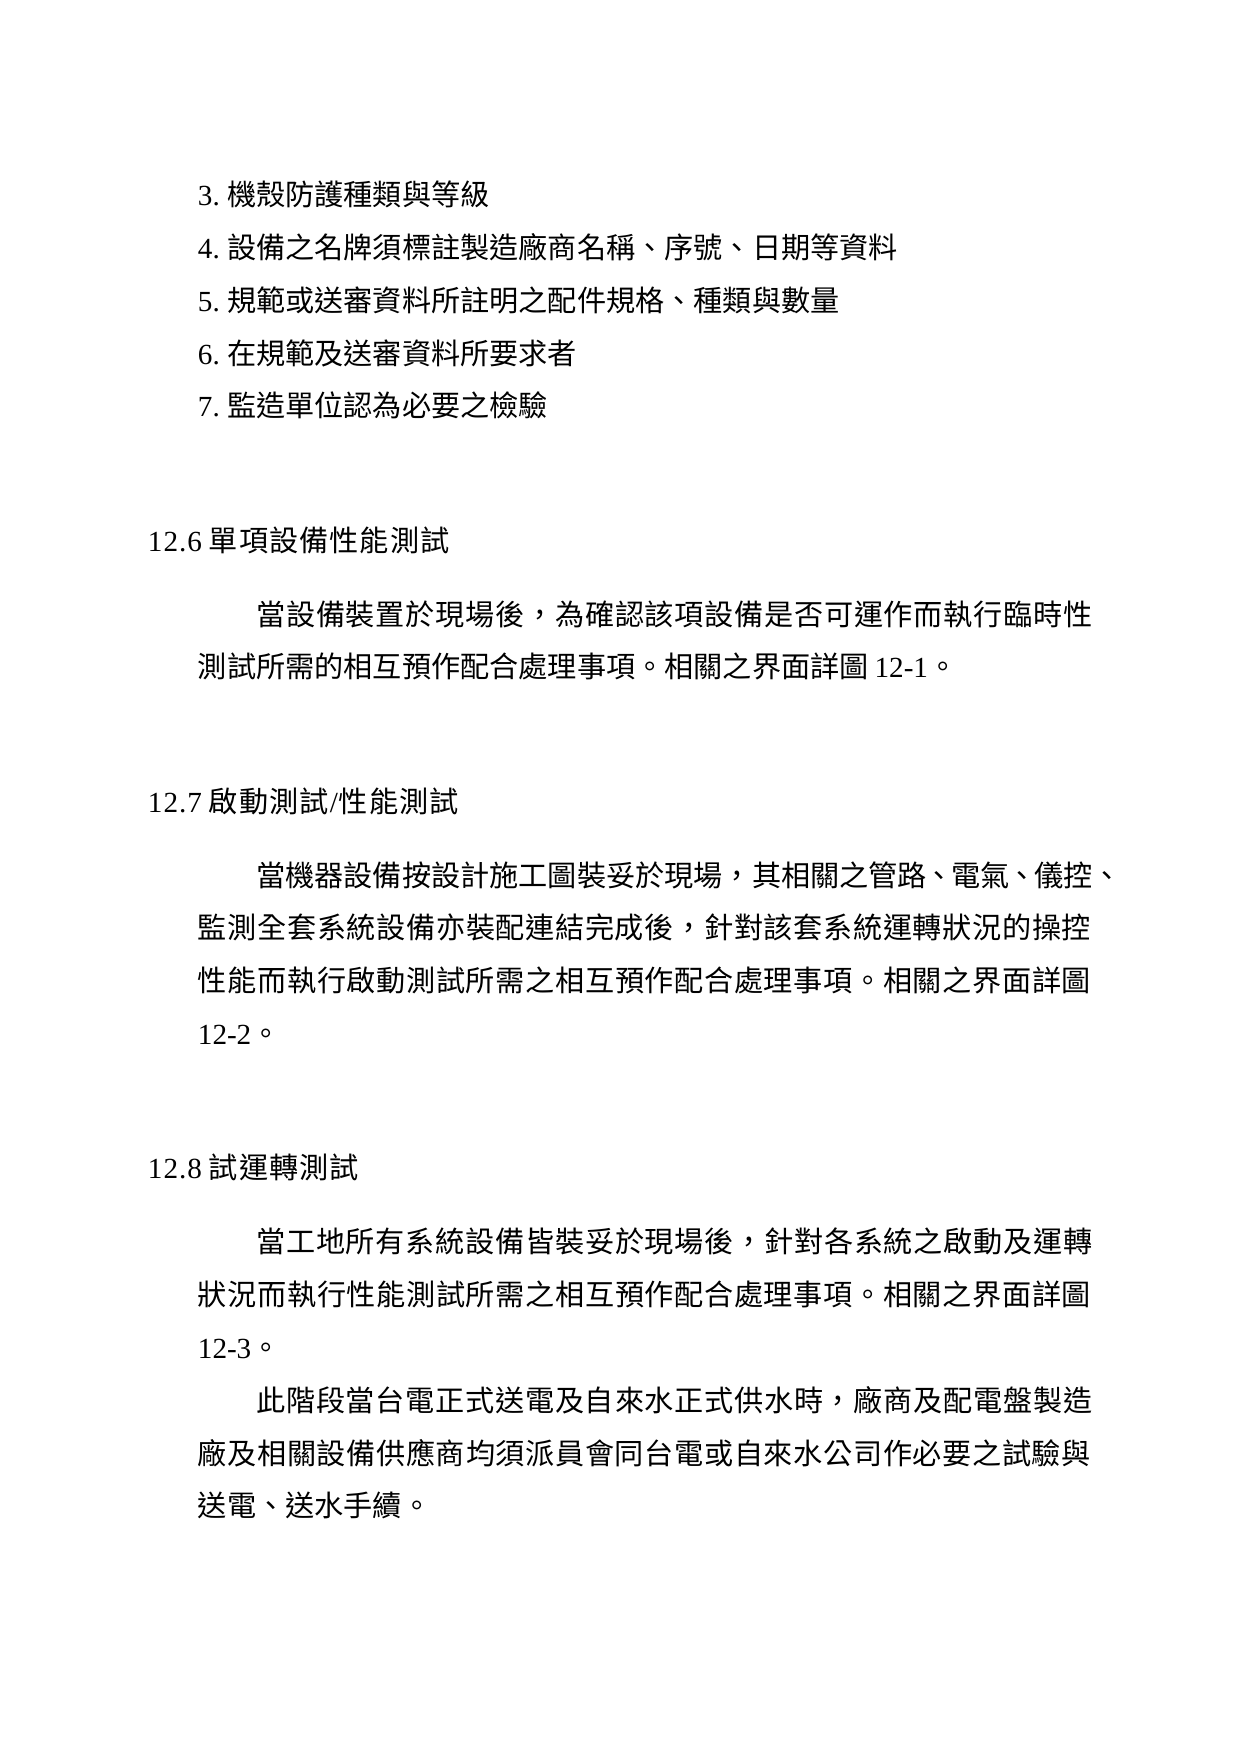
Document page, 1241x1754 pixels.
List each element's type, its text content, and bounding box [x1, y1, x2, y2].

text 3. 機殼防護種類與等級 [198, 172, 1092, 214]
text 當機器設備按設計施工圖裝妥於現場，其相關之管路、電氣、儀控、監測全套系統設備亦裝配連結完成後，針對該套系統運轉狀況的操控性能而執行啟動測試所需之相互預作配合處理事項。相關之界面詳圖12-2。 [198, 852, 1092, 1053]
text 當設備裝置於現場後，為確認該項設備是否可運作而執行臨時性測試所需的相互預作配合處理事項。相關之界面詳圖12-1。 [198, 591, 1092, 686]
subtitle 12.8試運轉測試 [148, 1145, 1092, 1187]
text 當工地所有系統設備皆裝妥於現場後，針對各系統之啟動及運轉狀況而執行性能測試所需之相互預作配合處理事項。相關之界面詳圖12-3。 [198, 1219, 1092, 1367]
text 7. 監造單位認為必要之檢驗 [198, 383, 1092, 425]
subtitle 12.7啟動測試/性能測試 [148, 778, 1092, 821]
text 4. 設備之名牌須標註製造廠商名稱、序號、日期等資料 [198, 224, 1092, 267]
text 此階段當台電正式送電及自來水正式供水時，廠商及配電盤製造廠及相關設備供應商均須派員會同台電或自來水公司作必要之試驗與送電、送水手續。 [198, 1377, 1092, 1525]
subtitle 12.6單項設備性能測試 [148, 517, 1092, 560]
text 6. 在規範及送審資料所要求者 [198, 330, 1092, 372]
text 5. 規範或送審資料所註明之配件規格、種類與數量 [198, 277, 1092, 320]
